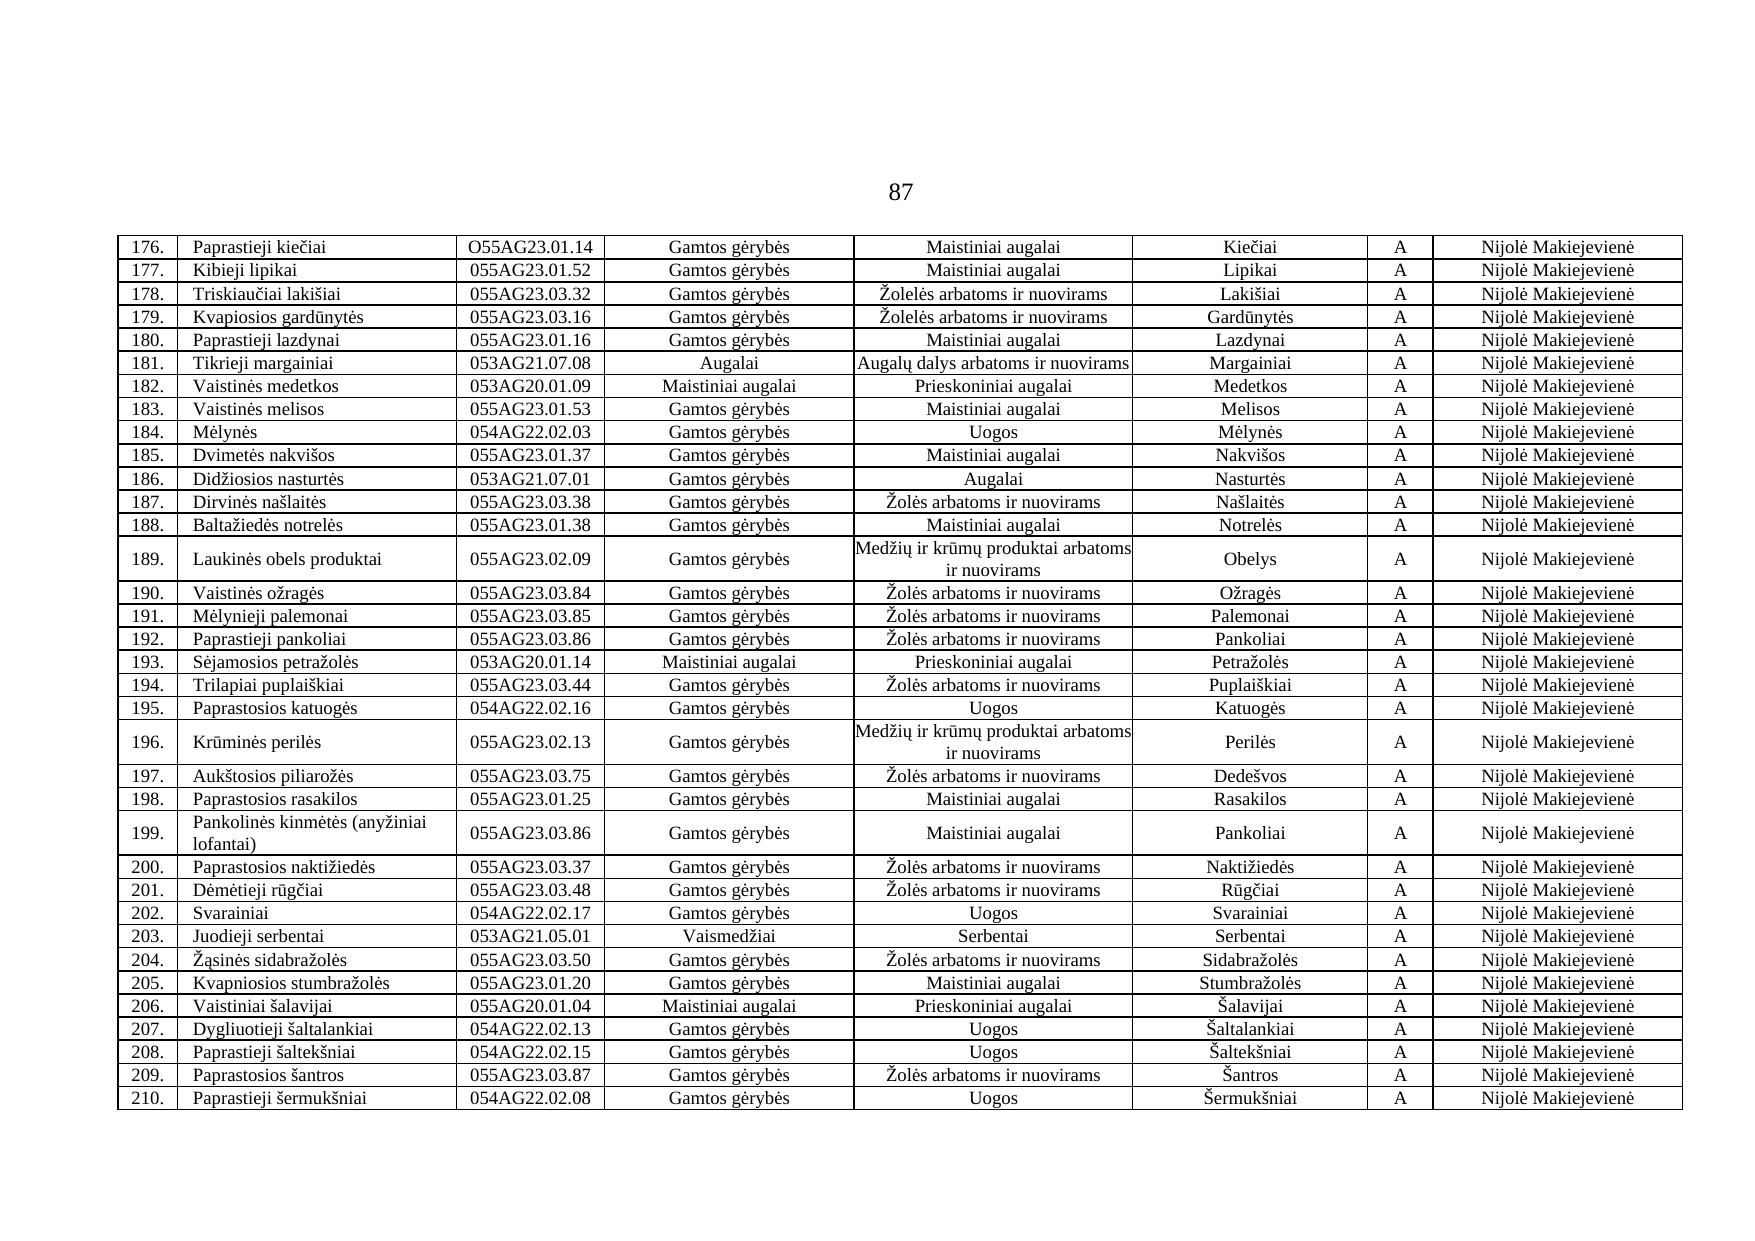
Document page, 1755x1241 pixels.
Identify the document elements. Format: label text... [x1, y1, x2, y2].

table_cell Nakvišos [1133, 445, 1367, 466]
table_cell 187. [119, 491, 177, 512]
table_cell Nasturtės [1133, 468, 1367, 489]
table_cell Žolės arbatoms ir nuovirams [855, 765, 1132, 787]
table_cell Nijolė Makiejevienė [1434, 628, 1682, 649]
table_cell Kiečiai [1133, 236, 1367, 258]
table_cell 053AG21.07.08 [457, 352, 604, 373]
table_cell Prieskoniniai augalai [855, 375, 1132, 397]
table_cell A [1368, 537, 1432, 580]
table_cell A [1368, 468, 1432, 489]
table_cell A [1368, 697, 1432, 719]
table_cell Medžių ir krūmų produktai arbatoms ir nuovirams [855, 720, 1132, 763]
table_cell Paprastieji pankoliai [178, 628, 456, 649]
table_cell Maistiniai augalai [855, 811, 1132, 854]
table_cell 205. [119, 972, 177, 993]
table_cell A [1368, 628, 1432, 649]
table_cell Žolelės arbatoms ir nuovirams [855, 283, 1132, 304]
table_cell A [1368, 1041, 1432, 1062]
table_cell Nijolė Makiejevienė [1434, 972, 1682, 993]
table_cell Maistiniai augalai [855, 972, 1132, 993]
table_cell 176. [119, 236, 177, 258]
table_cell Puplaiškiai [1133, 674, 1367, 696]
table_cell Žolės arbatoms ir nuovirams [855, 856, 1132, 877]
table_cell 055AG23.03.38 [457, 491, 604, 512]
table_cell Maistiniai augalai [855, 329, 1132, 350]
table_cell Lipikai [1133, 260, 1367, 281]
table_cell Palemonai [1133, 605, 1367, 626]
table_cell A [1368, 674, 1432, 696]
table_cell 054AG22.02.17 [457, 902, 604, 924]
table_cell Maistiniai augalai [855, 398, 1132, 420]
table_cell Uogos [855, 1041, 1132, 1062]
table_cell Žolelės arbatoms ir nuovirams [855, 306, 1132, 327]
table_cell 185. [119, 445, 177, 466]
table_cell Melisos [1133, 398, 1367, 420]
table_cell Žolės arbatoms ir nuovirams [855, 948, 1132, 970]
table_cell 055AG23.03.87 [457, 1064, 604, 1086]
table_cell 053AG21.05.01 [457, 925, 604, 947]
table_cell Nijolė Makiejevienė [1434, 306, 1682, 327]
table_cell 054AG22.02.03 [457, 421, 604, 443]
table_cell A [1368, 283, 1432, 304]
table_cell Gamtos gėrybės [605, 720, 853, 763]
table_cell Rūgčiai [1133, 879, 1367, 901]
table_cell Nijolė Makiejevienė [1434, 995, 1682, 1016]
table_cell 196. [119, 720, 177, 763]
table_cell Dirvinės našlaitės [178, 491, 456, 512]
table_cell 204. [119, 948, 177, 970]
table_cell 055AG23.03.50 [457, 948, 604, 970]
table_cell A [1368, 1018, 1432, 1039]
table_cell Dygliuotieji šaltalankiai [178, 1018, 456, 1039]
table_cell Gamtos gėrybės [605, 856, 853, 877]
table_cell Didžiosios nasturtės [178, 468, 456, 489]
table_cell 054AG22.02.13 [457, 1018, 604, 1039]
table_cell 207. [119, 1018, 177, 1039]
table_cell A [1368, 329, 1432, 350]
table_cell 199. [119, 811, 177, 854]
table_cell Nijolė Makiejevienė [1434, 329, 1682, 350]
table_cell 055AG23.03.44 [457, 674, 604, 696]
table_cell Gamtos gėrybės [605, 902, 853, 924]
table_cell 053AG21.07.01 [457, 468, 604, 489]
table_cell Gamtos gėrybės [605, 788, 853, 810]
table_cell A [1368, 605, 1432, 626]
table_cell 055AG23.01.37 [457, 445, 604, 466]
table_cell Paprastieji kiečiai [178, 236, 456, 258]
table_cell Uogos [855, 1018, 1132, 1039]
table_cell Sidabražolės [1133, 948, 1367, 970]
table_cell 177. [119, 260, 177, 281]
table_cell 197. [119, 765, 177, 787]
table_cell 178. [119, 283, 177, 304]
table_cell A [1368, 582, 1432, 603]
table_cell Maistiniai augalai [605, 375, 853, 397]
table_cell 055AG23.01.16 [457, 329, 604, 350]
table_cell 055AG23.01.53 [457, 398, 604, 420]
table_cell 055AG23.03.16 [457, 306, 604, 327]
table_cell Uogos [855, 902, 1132, 924]
table_cell Trilapiai puplaiškiai [178, 674, 456, 696]
table_cell Gamtos gėrybės [605, 628, 853, 649]
table_cell Kvapniosios stumbražolės [178, 972, 456, 993]
table_cell Baltažiedės notrelės [178, 514, 456, 535]
table_cell 053AG20.01.09 [457, 375, 604, 397]
table_cell Maistiniai augalai [855, 236, 1132, 258]
table_cell Krūminės perilės [178, 720, 456, 763]
table_cell A [1368, 811, 1432, 854]
table_cell Ožragės [1133, 582, 1367, 603]
table_cell Margainiai [1133, 352, 1367, 373]
table_cell Nijolė Makiejevienė [1434, 605, 1682, 626]
table_cell Svarainiai [1133, 902, 1367, 924]
table_cell Nijolė Makiejevienė [1434, 260, 1682, 281]
table_cell A [1368, 720, 1432, 763]
table_cell Notrelės [1133, 514, 1367, 535]
table_cell Paprastieji šermukšniai [178, 1087, 456, 1109]
table_cell Kvapiosios gardūnytės [178, 306, 456, 327]
table_cell A [1368, 398, 1432, 420]
table_cell Gamtos gėrybės [605, 537, 853, 580]
table_cell Nijolė Makiejevienė [1434, 421, 1682, 443]
table_cell Gamtos gėrybės [605, 1041, 853, 1062]
table_cell Nijolė Makiejevienė [1434, 491, 1682, 512]
table_cell Nijolė Makiejevienė [1434, 375, 1682, 397]
table_cell Uogos [855, 1087, 1132, 1109]
table_cell Nijolė Makiejevienė [1434, 582, 1682, 603]
table_cell Katuogės [1133, 697, 1367, 719]
table_cell Nijolė Makiejevienė [1434, 720, 1682, 763]
table_cell 053AG20.01.14 [457, 651, 604, 672]
table_cell 180. [119, 329, 177, 350]
table_cell 192. [119, 628, 177, 649]
table_cell Juodieji serbentai [178, 925, 456, 947]
table_cell Gamtos gėrybės [605, 879, 853, 901]
table_cell Dedešvos [1133, 765, 1367, 787]
table_cell Nijolė Makiejevienė [1434, 925, 1682, 947]
table_cell 054AG22.02.08 [457, 1087, 604, 1109]
table_cell 184. [119, 421, 177, 443]
table_cell Žolės arbatoms ir nuovirams [855, 582, 1132, 603]
table_cell Žolės arbatoms ir nuovirams [855, 674, 1132, 696]
table_cell 055AG23.03.85 [457, 605, 604, 626]
table_cell Vaistiniai šalavijai [178, 995, 456, 1016]
table_cell 193. [119, 651, 177, 672]
table_cell 055AG23.03.32 [457, 283, 604, 304]
table_cell Šantros [1133, 1064, 1367, 1086]
table_cell Nijolė Makiejevienė [1434, 236, 1682, 258]
table_cell Gamtos gėrybės [605, 283, 853, 304]
table_cell Gamtos gėrybės [605, 674, 853, 696]
table_cell Pankoliai [1133, 628, 1367, 649]
table_cell Nijolė Makiejevienė [1434, 811, 1682, 854]
table_cell Lakišiai [1133, 283, 1367, 304]
table_cell 055AG23.03.84 [457, 582, 604, 603]
table_cell 055AG23.02.09 [457, 537, 604, 580]
table_cell Uogos [855, 421, 1132, 443]
table_cell Šermukšniai [1133, 1087, 1367, 1109]
table_cell Maistiniai augalai [855, 260, 1132, 281]
table_cell Gamtos gėrybės [605, 514, 853, 535]
table_cell 190. [119, 582, 177, 603]
table_cell Perilės [1133, 720, 1367, 763]
table_cell A [1368, 445, 1432, 466]
table_cell Pankoliai [1133, 811, 1367, 854]
table_cell Gardūnytės [1133, 306, 1367, 327]
table_cell Nijolė Makiejevienė [1434, 674, 1682, 696]
table_cell Mėlynės [178, 421, 456, 443]
table_cell Kibieji lipikai [178, 260, 456, 281]
table_cell Nijolė Makiejevienė [1434, 1087, 1682, 1109]
table_cell Vaistinės melisos [178, 398, 456, 420]
table_cell Paprastosios katuogės [178, 697, 456, 719]
table_cell Gamtos gėrybės [605, 468, 853, 489]
table_cell Nijolė Makiejevienė [1434, 445, 1682, 466]
table_cell Uogos [855, 697, 1132, 719]
table_cell Augalų dalys arbatoms ir nuovirams [855, 352, 1132, 373]
table_cell A [1368, 306, 1432, 327]
table_cell 055AG23.03.75 [457, 765, 604, 787]
table_cell Vaismedžiai [605, 925, 853, 947]
table_cell A [1368, 491, 1432, 512]
table_cell A [1368, 260, 1432, 281]
table_cell Paprastosios naktižiedės [178, 856, 456, 877]
table_cell A [1368, 925, 1432, 947]
table_cell Petražolės [1133, 651, 1367, 672]
table_cell Nijolė Makiejevienė [1434, 352, 1682, 373]
table_cell Šaltalankiai [1133, 1018, 1367, 1039]
table_cell 055AG23.01.38 [457, 514, 604, 535]
table_cell A [1368, 856, 1432, 877]
table_cell Gamtos gėrybės [605, 1064, 853, 1086]
table_cell Gamtos gėrybės [605, 445, 853, 466]
table_cell Paprastieji šaltekšniai [178, 1041, 456, 1062]
table_cell Nijolė Makiejevienė [1434, 1064, 1682, 1086]
table_cell Dvimetės nakvišos [178, 445, 456, 466]
table_cell Medžių ir krūmų produktai arbatoms ir nuovirams [855, 537, 1132, 580]
table_cell Tikrieji margainiai [178, 352, 456, 373]
table_cell 055AG20.01.04 [457, 995, 604, 1016]
table_cell Aukštosios piliarožės [178, 765, 456, 787]
table_cell Pankolinės kinmėtės (anyžiniai lofantai) [178, 811, 456, 854]
table_cell Svarainiai [178, 902, 456, 924]
table_cell 179. [119, 306, 177, 327]
table_cell Paprastosios rasakilos [178, 788, 456, 810]
table_cell A [1368, 1064, 1432, 1086]
table_cell A [1368, 995, 1432, 1016]
table_cell Gamtos gėrybės [605, 236, 853, 258]
table_cell Augalai [855, 468, 1132, 489]
table_cell A [1368, 236, 1432, 258]
table_cell Nijolė Makiejevienė [1434, 514, 1682, 535]
table_cell Serbentai [855, 925, 1132, 947]
table_cell Vaistinės medetkos [178, 375, 456, 397]
table_cell Nijolė Makiejevienė [1434, 788, 1682, 810]
table_cell A [1368, 352, 1432, 373]
table_cell Maistiniai augalai [855, 788, 1132, 810]
table_cell Gamtos gėrybės [605, 605, 853, 626]
table_cell Nijolė Makiejevienė [1434, 697, 1682, 719]
table_cell Dėmėtieji rūgčiai [178, 879, 456, 901]
table_cell Serbentai [1133, 925, 1367, 947]
table_cell A [1368, 651, 1432, 672]
table_cell Nijolė Makiejevienė [1434, 651, 1682, 672]
table_cell Naktižiedės [1133, 856, 1367, 877]
table_cell Gamtos gėrybės [605, 398, 853, 420]
table_cell Gamtos gėrybės [605, 948, 853, 970]
table_cell Žolės arbatoms ir nuovirams [855, 628, 1132, 649]
table_cell 055AG23.01.25 [457, 788, 604, 810]
table_cell Gamtos gėrybės [605, 1087, 853, 1109]
table_cell Lazdynai [1133, 329, 1367, 350]
table_cell A [1368, 765, 1432, 787]
table_cell A [1368, 879, 1432, 901]
table_cell 188. [119, 514, 177, 535]
table_cell 208. [119, 1041, 177, 1062]
table_cell Gamtos gėrybės [605, 260, 853, 281]
table_cell Rasakilos [1133, 788, 1367, 810]
table_cell Prieskoniniai augalai [855, 651, 1132, 672]
table_cell Gamtos gėrybės [605, 582, 853, 603]
table_cell Prieskoniniai augalai [855, 995, 1132, 1016]
table_cell 055AG23.02.13 [457, 720, 604, 763]
table_cell 055AG23.01.52 [457, 260, 604, 281]
table_cell 054AG22.02.16 [457, 697, 604, 719]
table_cell Gamtos gėrybės [605, 306, 853, 327]
table_cell Našlaitės [1133, 491, 1367, 512]
table_cell Nijolė Makiejevienė [1434, 879, 1682, 901]
table_cell Obelys [1133, 537, 1367, 580]
table_cell Paprastieji lazdynai [178, 329, 456, 350]
table_cell A [1368, 1087, 1432, 1109]
table_cell Žolės arbatoms ir nuovirams [855, 879, 1132, 901]
table_cell 210. [119, 1087, 177, 1109]
table_cell Nijolė Makiejevienė [1434, 1018, 1682, 1039]
table_cell Žąsinės sidabražolės [178, 948, 456, 970]
table_cell 055AG23.03.86 [457, 811, 604, 854]
table_cell A [1368, 902, 1432, 924]
table_cell 195. [119, 697, 177, 719]
table_cell 202. [119, 902, 177, 924]
table_cell A [1368, 972, 1432, 993]
table_cell Augalai [605, 352, 853, 373]
table_cell Žolės arbatoms ir nuovirams [855, 1064, 1132, 1086]
table_cell Žolės arbatoms ir nuovirams [855, 605, 1132, 626]
table_cell Nijolė Makiejevienė [1434, 765, 1682, 787]
table_cell Nijolė Makiejevienė [1434, 1041, 1682, 1062]
table_cell Nijolė Makiejevienė [1434, 856, 1682, 877]
table_cell Šaltekšniai [1133, 1041, 1367, 1062]
table_cell 181. [119, 352, 177, 373]
table_cell Maistiniai augalai [855, 514, 1132, 535]
table_cell 206. [119, 995, 177, 1016]
table_cell 055AG23.03.48 [457, 879, 604, 901]
table_cell Gamtos gėrybės [605, 972, 853, 993]
table_cell Nijolė Makiejevienė [1434, 902, 1682, 924]
table_cell Nijolė Makiejevienė [1434, 468, 1682, 489]
table_cell Laukinės obels produktai [178, 537, 456, 580]
table_cell Šalavijai [1133, 995, 1367, 1016]
table_cell 055AG23.03.37 [457, 856, 604, 877]
table_cell Triskiaučiai lakišiai [178, 283, 456, 304]
table_cell 182. [119, 375, 177, 397]
table_cell Gamtos gėrybės [605, 1018, 853, 1039]
table_cell Gamtos gėrybės [605, 329, 853, 350]
table_cell Mėlynės [1133, 421, 1367, 443]
table_cell 054AG22.02.15 [457, 1041, 604, 1062]
table_cell Maistiniai augalai [605, 995, 853, 1016]
table_cell Nijolė Makiejevienė [1434, 948, 1682, 970]
table_cell O55AG23.01.14 [457, 236, 604, 258]
table_cell Medetkos [1133, 375, 1367, 397]
table_cell 055AG23.01.20 [457, 972, 604, 993]
table_cell Sėjamosios petražolės [178, 651, 456, 672]
table_cell Maistiniai augalai [855, 445, 1132, 466]
table_cell Gamtos gėrybės [605, 421, 853, 443]
table_cell 209. [119, 1064, 177, 1086]
table_cell Maistiniai augalai [605, 651, 853, 672]
table_cell Gamtos gėrybės [605, 491, 853, 512]
table_cell A [1368, 948, 1432, 970]
table_cell 203. [119, 925, 177, 947]
table_cell 194. [119, 674, 177, 696]
table_cell Nijolė Makiejevienė [1434, 283, 1682, 304]
table_cell 189. [119, 537, 177, 580]
table_cell A [1368, 788, 1432, 810]
table_cell A [1368, 514, 1432, 535]
table_cell 200. [119, 856, 177, 877]
table_cell Gamtos gėrybės [605, 697, 853, 719]
table_cell Mėlynieji palemonai [178, 605, 456, 626]
table_cell Stumbražolės [1133, 972, 1367, 993]
table_cell Paprastosios šantros [178, 1064, 456, 1086]
table_cell Gamtos gėrybės [605, 811, 853, 854]
table_cell A [1368, 375, 1432, 397]
table_cell 186. [119, 468, 177, 489]
table_cell A [1368, 421, 1432, 443]
table_cell 198. [119, 788, 177, 810]
table_cell Nijolė Makiejevienė [1434, 537, 1682, 580]
table_cell Gamtos gėrybės [605, 765, 853, 787]
table_cell 191. [119, 605, 177, 626]
table_cell 201. [119, 879, 177, 901]
table_cell Vaistinės ožragės [178, 582, 456, 603]
table_cell 183. [119, 398, 177, 420]
table_cell 055AG23.03.86 [457, 628, 604, 649]
table_cell Nijolė Makiejevienė [1434, 398, 1682, 420]
table_cell Žolės arbatoms ir nuovirams [855, 491, 1132, 512]
